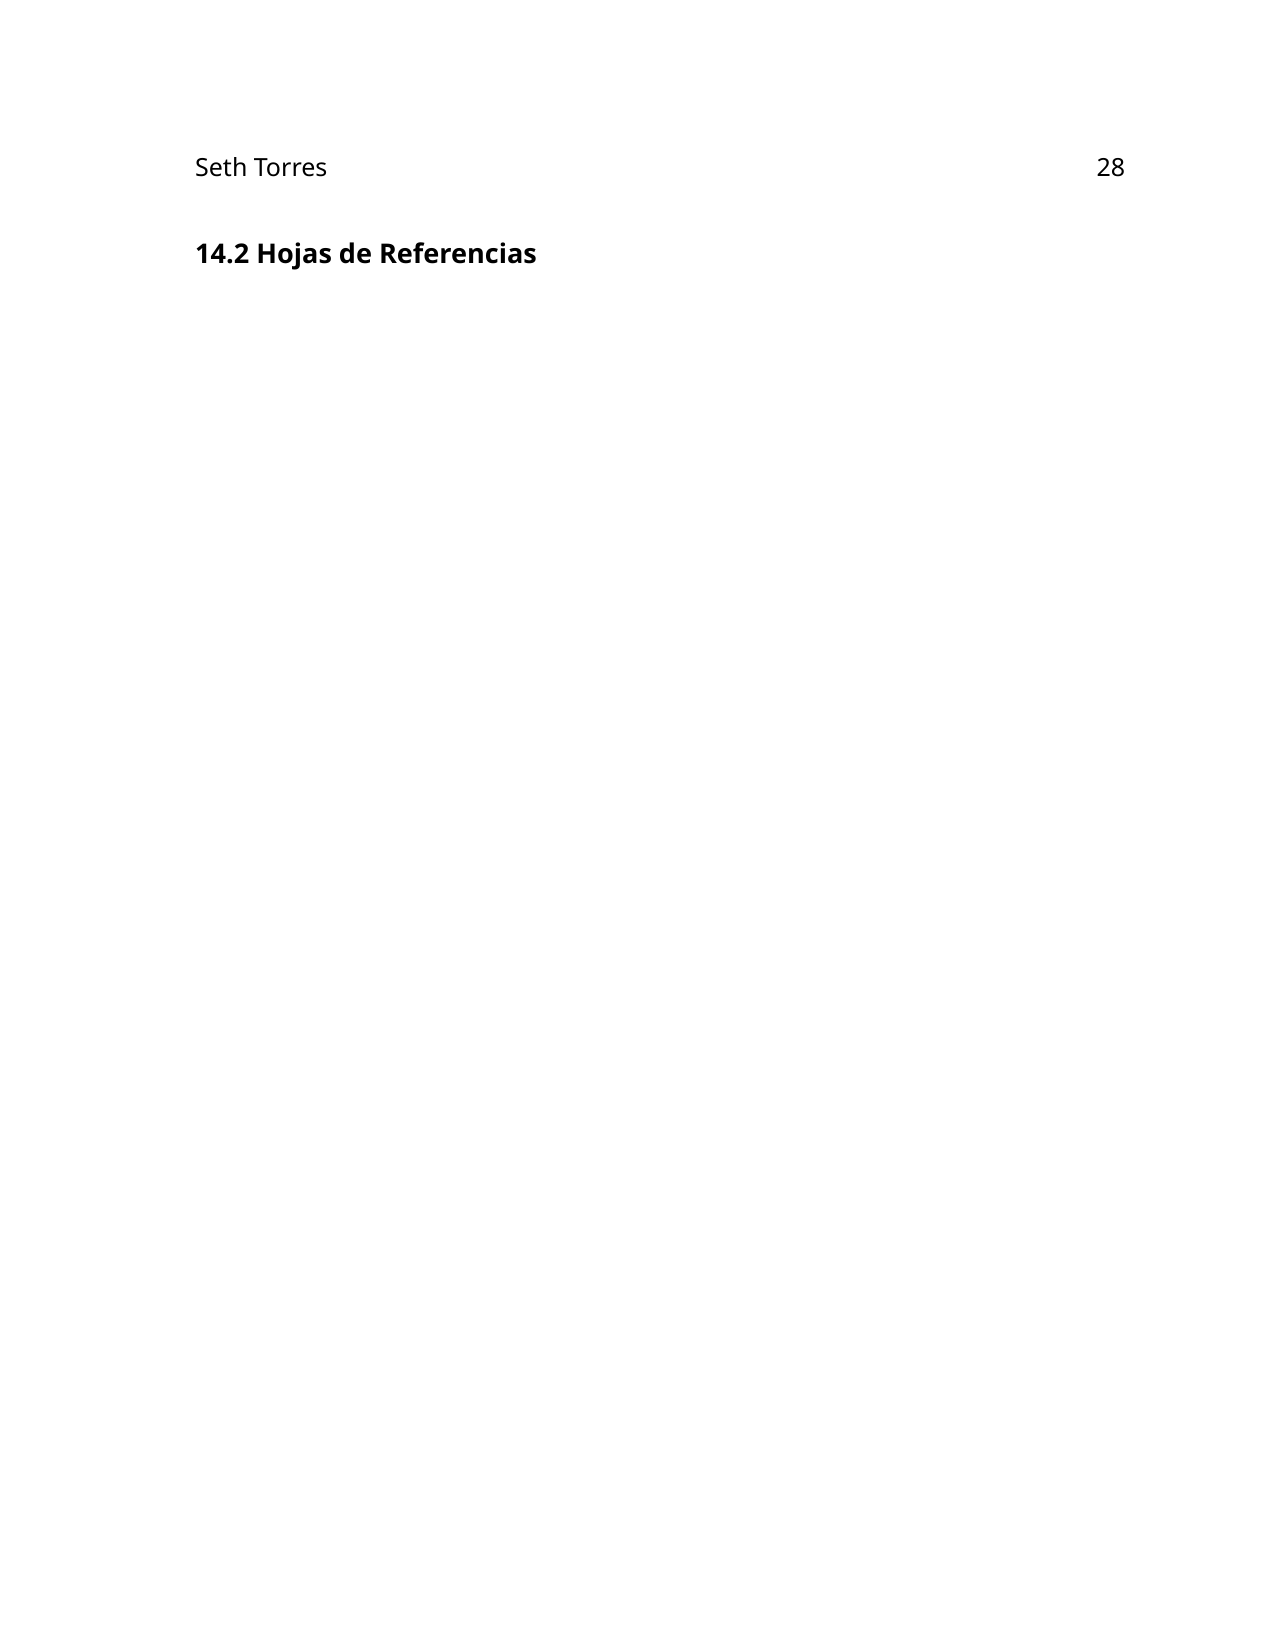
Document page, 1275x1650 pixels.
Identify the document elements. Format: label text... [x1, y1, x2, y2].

subtitle Hojas de Referencias [150, 234, 1125, 271]
